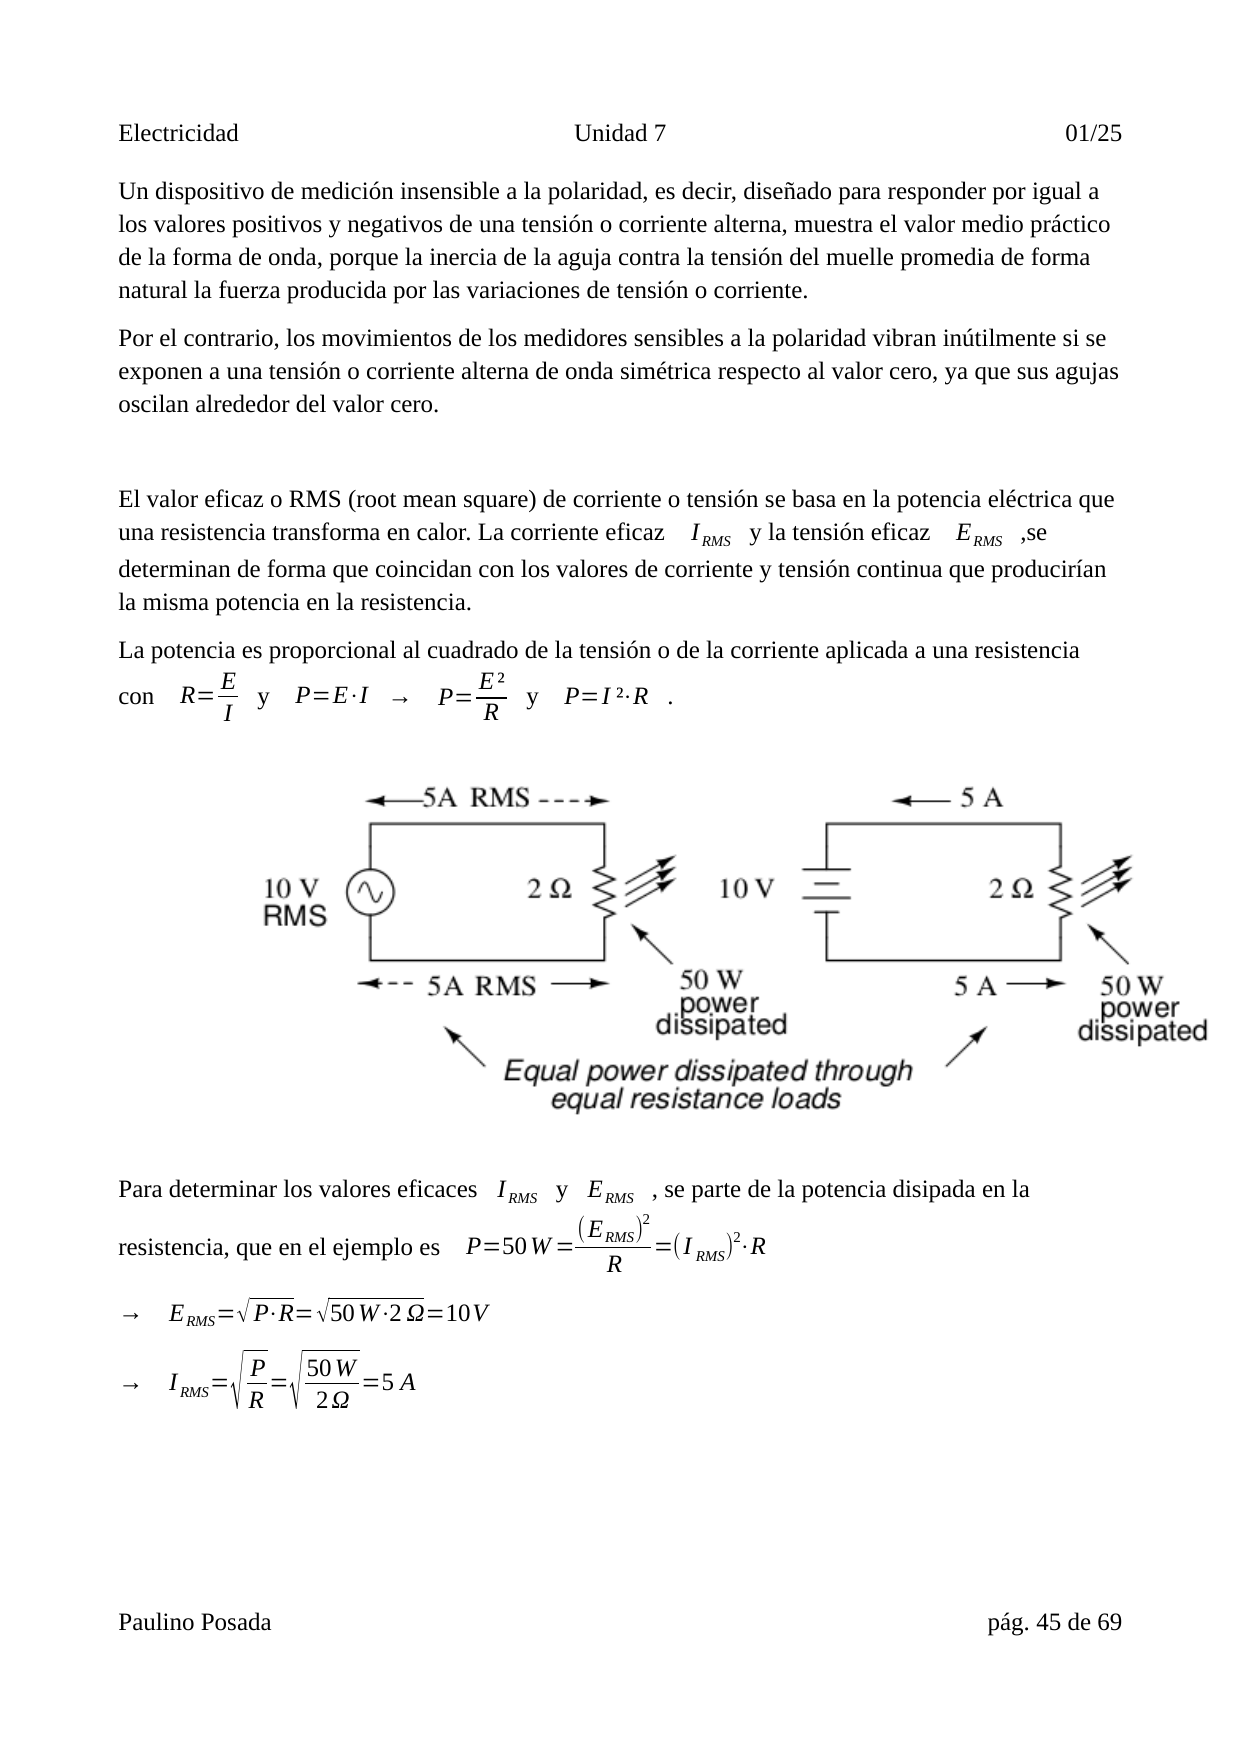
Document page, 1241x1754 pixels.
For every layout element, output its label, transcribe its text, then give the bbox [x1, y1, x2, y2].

text Por el contrario, los movimientos de los medidores sensibles a la polaridad vibran inútilmente si se exponen a una tensión o corriente alterna de onda simétrica respecto al valor cero, ya que sus agujas oscilan alrededor del valor cero. [118, 323, 1122, 418]
text Para determinar los valores eficacesy, se parte de la potencia disipada en la resistencia, que en el ejemplo es [118, 1174, 1122, 1277]
text La potencia es proporcional al cuadrado de la tensión o de la corriente aplicada a una resistencia con y → y . [118, 635, 1122, 727]
picture [245, 759, 1221, 1130]
text → [118, 1296, 1122, 1330]
text → [118, 1349, 1122, 1413]
text Un dispositivo de medición insensible a la polaridad, es decir, diseñado para responder por igual a los valores positivos y negativos de una tensión o corriente alterna, muestra el valor medio práctico de la forma de onda, porque la inercia de la aguja contra la tensión del muelle promedia de forma natural la fuerza producida por las variaciones de tensión o corriente. [118, 176, 1122, 304]
text El valor eficaz o RMS (root mean square) de corriente o tensión se basa en la potencia eléctrica que una resistencia transforma en calor. La corriente eficaz y la tensión eficaz ,se determinan de forma que coincidan con los valores de corriente y tensión continua que producirían la misma potencia en la resistencia. [118, 484, 1122, 616]
